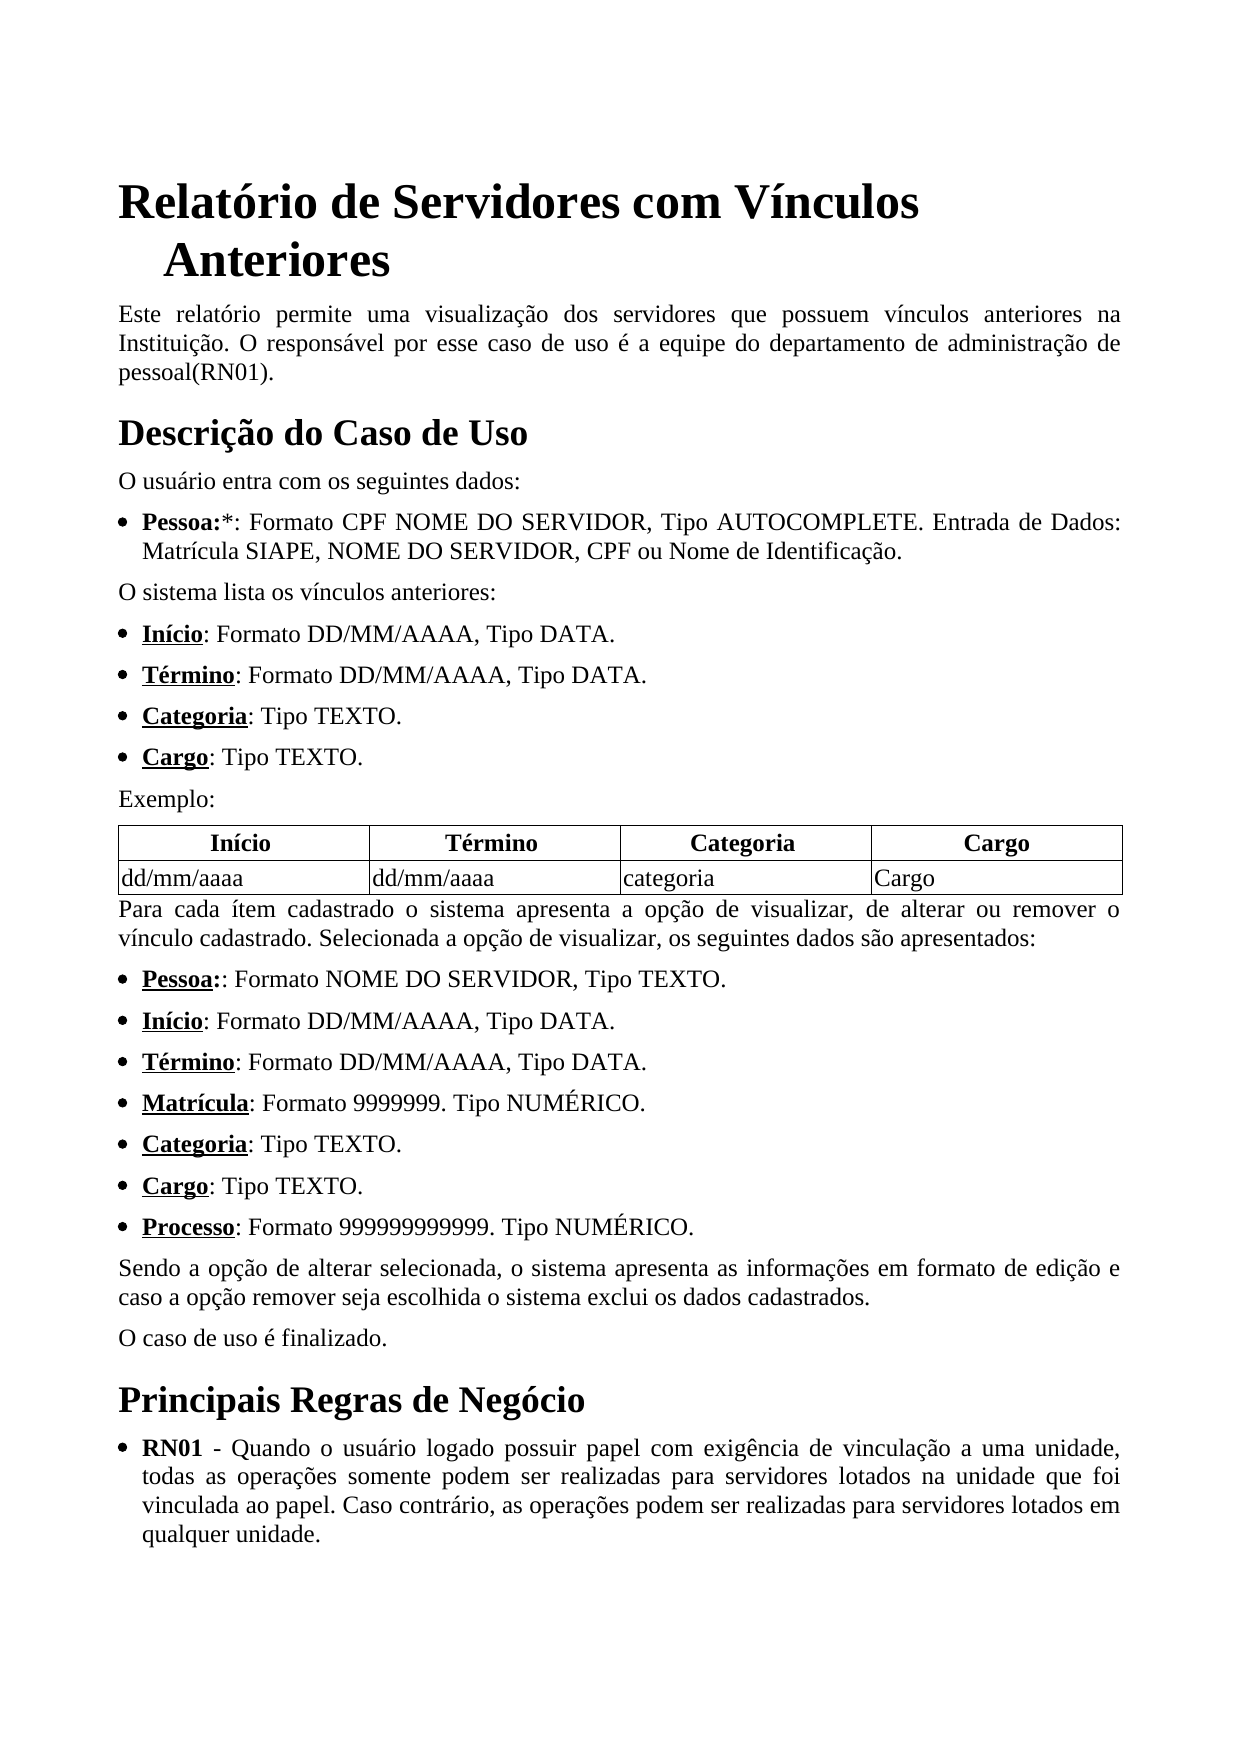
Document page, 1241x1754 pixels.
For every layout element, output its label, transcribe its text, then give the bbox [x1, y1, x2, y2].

subtitle Principais Regras de Negócio [118, 1377, 1122, 1420]
table_header Início [119, 826, 369, 860]
text Este relatório permite uma visualização dos servidores que possuem vínculos anteriores na Instituição. O responsável por esse caso de uso é a equipe do departamento de administração de pessoal(RN01). [118, 299, 1122, 386]
list Pessoa:: Formato NOME DO SERVIDOR, Tipo TEXTO. [118, 964, 1122, 993]
list Término: Formato DD/MM/AAAA, Tipo DATA. [118, 660, 1122, 689]
list RN01 - Quando o usuário logado possuir papel com exigência de vinculação a uma unidade, todas as operações somente podem ser realizadas para servidores lotados na unidade que foi vinculada ao papel. Caso contrário, as operações podem ser realizadas para servidores lotados em qualquer unidade. [118, 1433, 1122, 1548]
list Categoria: Tipo TEXTO. [118, 1129, 1122, 1158]
list Categoria: Tipo TEXTO. [118, 701, 1122, 730]
text O caso de uso é finalizado. [118, 1323, 1122, 1352]
list Início: Formato DD/MM/AAAA, Tipo DATA. [118, 619, 1122, 647]
list Processo: Formato 999999999999. Tipo NUMÉRICO. [118, 1212, 1122, 1241]
table_header Término [370, 826, 620, 860]
subtitle Relatório de Servidores com Vínculos Anteriores [118, 172, 1122, 287]
table_cell dd/mm/aaaa [370, 861, 620, 894]
table_header Cargo [872, 826, 1122, 860]
list Matrícula: Formato 9999999. Tipo NUMÉRICO. [118, 1088, 1122, 1117]
text Para cada ítem cadastrado o sistema apresenta a opção de visualizar, de alterar ou remover o vínculo cadastrado. Selecionada a opção de visualizar, os seguintes dados são apresentados: [118, 895, 1122, 952]
table_cell dd/mm/aaaa [119, 861, 369, 894]
text Sendo a opção de alterar selecionada, o sistema apresenta as informações em formato de edição e caso a opção remover seja escolhida o sistema exclui os dados cadastrados. [118, 1253, 1122, 1311]
table_cell Cargo [872, 861, 1122, 894]
text O usuário entra com os seguintes dados: [118, 466, 1122, 495]
subtitle Descrição do Caso de Uso [118, 411, 1122, 454]
list Início: Formato DD/MM/AAAA, Tipo DATA. [118, 1006, 1122, 1034]
text O sistema lista os vínculos anteriores: [118, 577, 1122, 606]
list Término: Formato DD/MM/AAAA, Tipo DATA. [118, 1047, 1122, 1076]
list Cargo: Tipo TEXTO. [118, 1171, 1122, 1199]
text Exemplo: [118, 784, 1122, 812]
list Pessoa:*: Formato CPF NOME DO SERVIDOR, Tipo AUTOCOMPLETE. Entrada de Dados: Matrícula SIAPE, NOME DO SERVIDOR, CPF ou Nome de Identificação. [118, 507, 1122, 565]
list Cargo: Tipo TEXTO. [118, 742, 1122, 771]
table_cell categoria [621, 861, 871, 894]
table_header Categoria [621, 826, 871, 860]
